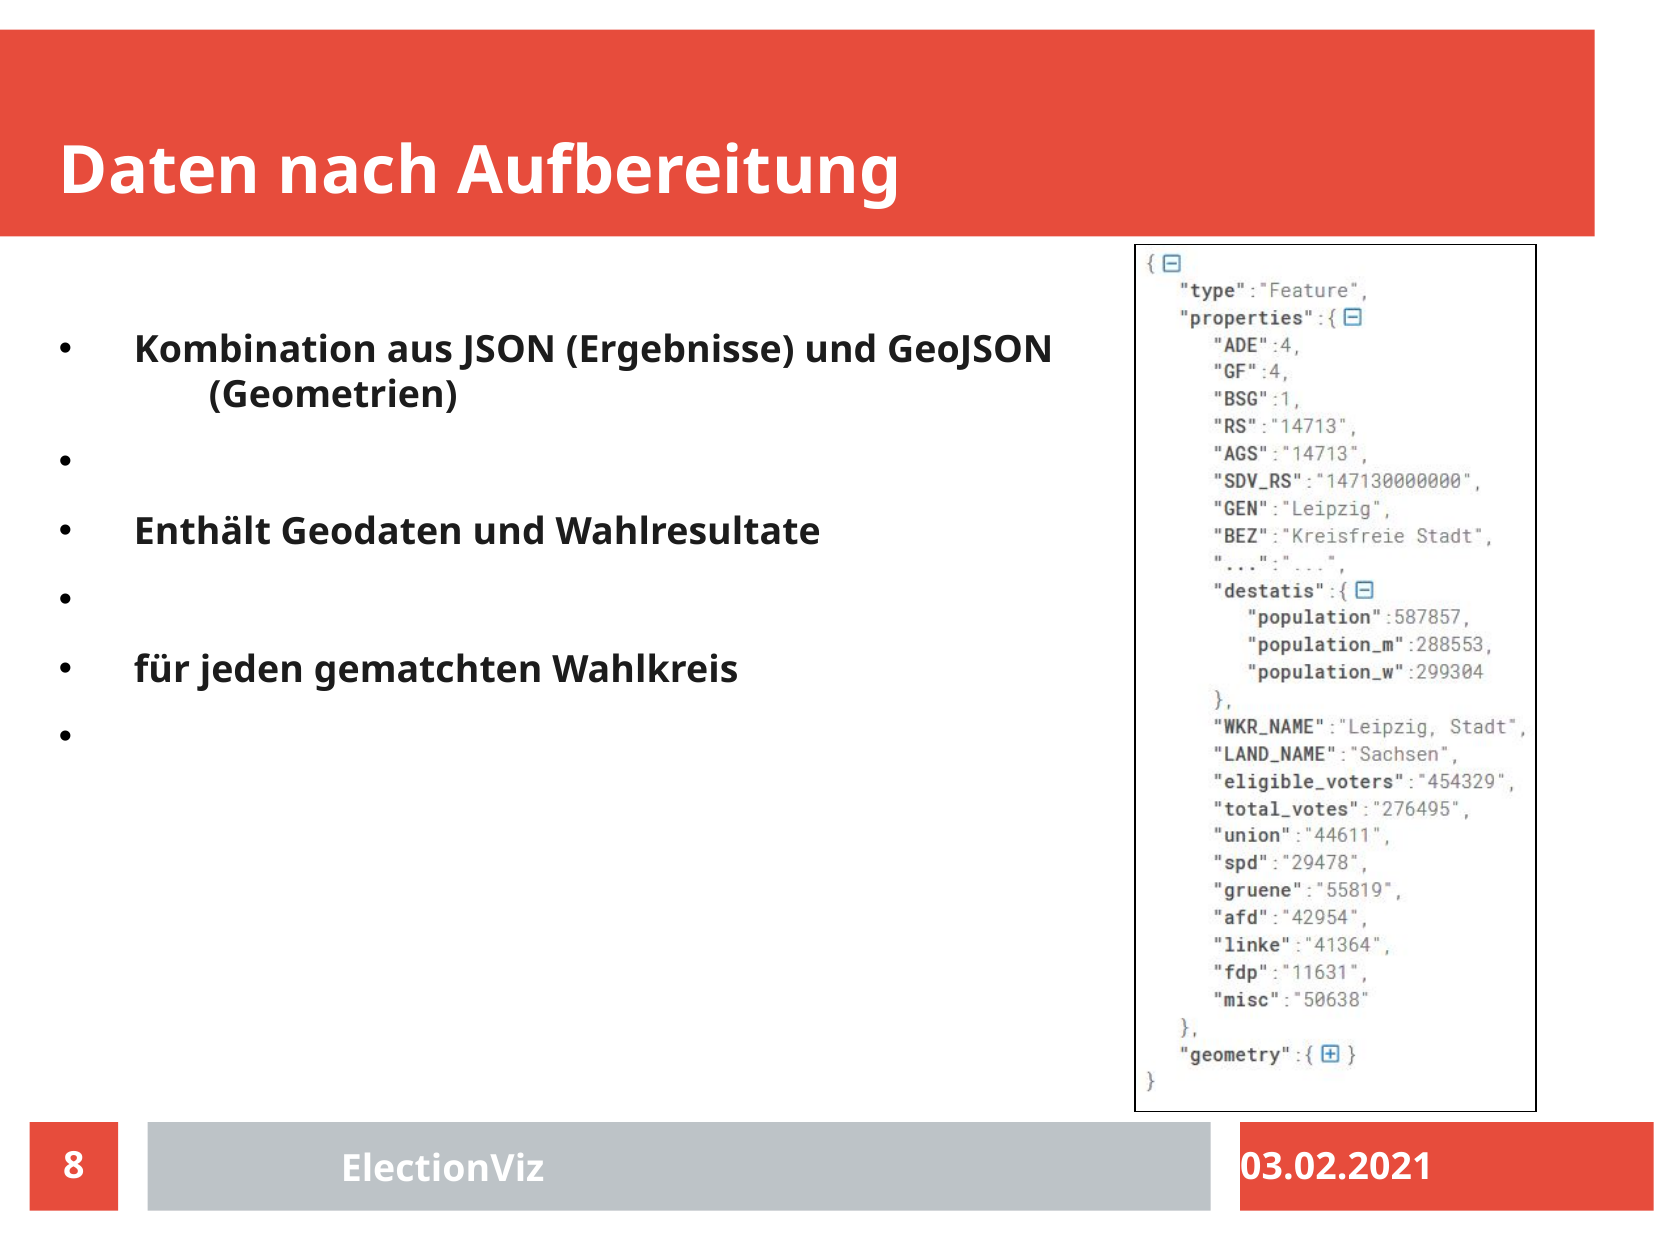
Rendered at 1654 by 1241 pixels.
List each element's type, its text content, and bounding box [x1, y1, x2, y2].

title Daten nach Aufbereitung [59, 59, 1595, 207]
text_box ElectionViz [177, 1122, 709, 1211]
text_box 03.02.2021 [1240, 1122, 1625, 1208]
text_box [29, 1122, 119, 1211]
list Kombination aus JSON (Ergebnisse) und GeoJSON (Geometrien) Enthält Geodaten und Wahlresultate für jeden gematchten Wahlkreis [59, 324, 1103, 1093]
picture [1135, 245, 1536, 1111]
